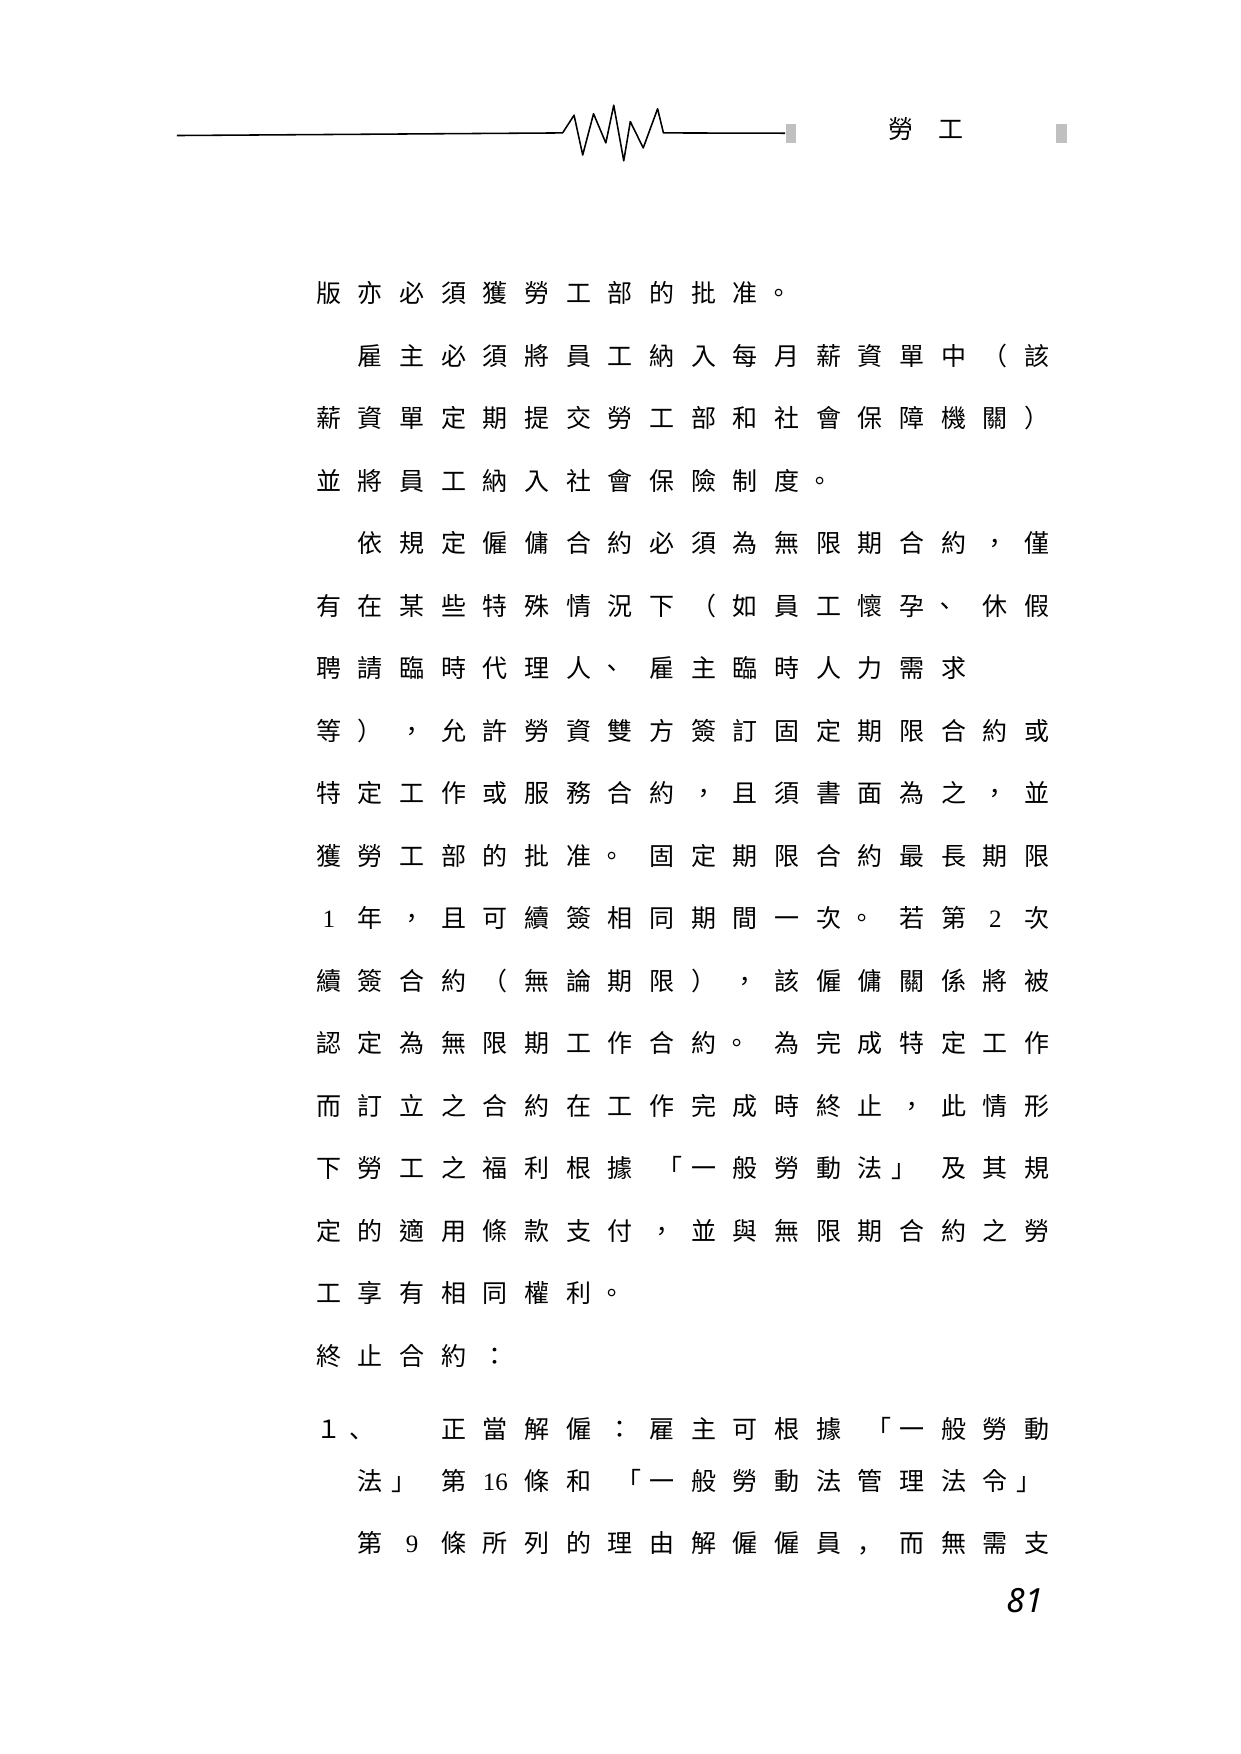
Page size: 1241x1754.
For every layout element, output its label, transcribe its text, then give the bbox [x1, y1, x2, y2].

text 版亦必須獲勞工部的批准。 [281, 250, 1058, 313]
text 雇主必須將員工納入每月薪資單中（該薪資單定期提交勞工部和社會保障機關）並將員工納入社會保險制度。 [281, 313, 1058, 500]
text １、 正當解僱：雇主可根據「一般勞動法」第16條和「一般勞動法管理法令」第9條所列的理由解僱僱員，而無需支 [281, 1375, 1058, 1563]
text 依規定僱傭合約必須為無限期合約，僅有在某些特殊情況下（如員工懷孕、休假聘請臨時代理人、雇主臨時人力需求等），允許勞資雙方簽訂固定期限合約或特定工作或服務合約，且須書面為之，並獲勞工部的批准。固定期限合約最長期限1年，且可續簽相同期間一次。若第2次續簽合約（無論期限），該僱傭關係將被認定為無限期工作合約。為完成特定工作而訂立之合約在工作完成時終止，此情形下勞工之福利根據「一般勞動法」及其規定的適用條款支付，並與無限期合約之勞工享有相同權利。 [281, 500, 1058, 1313]
text 終止合約： [281, 1313, 1058, 1375]
